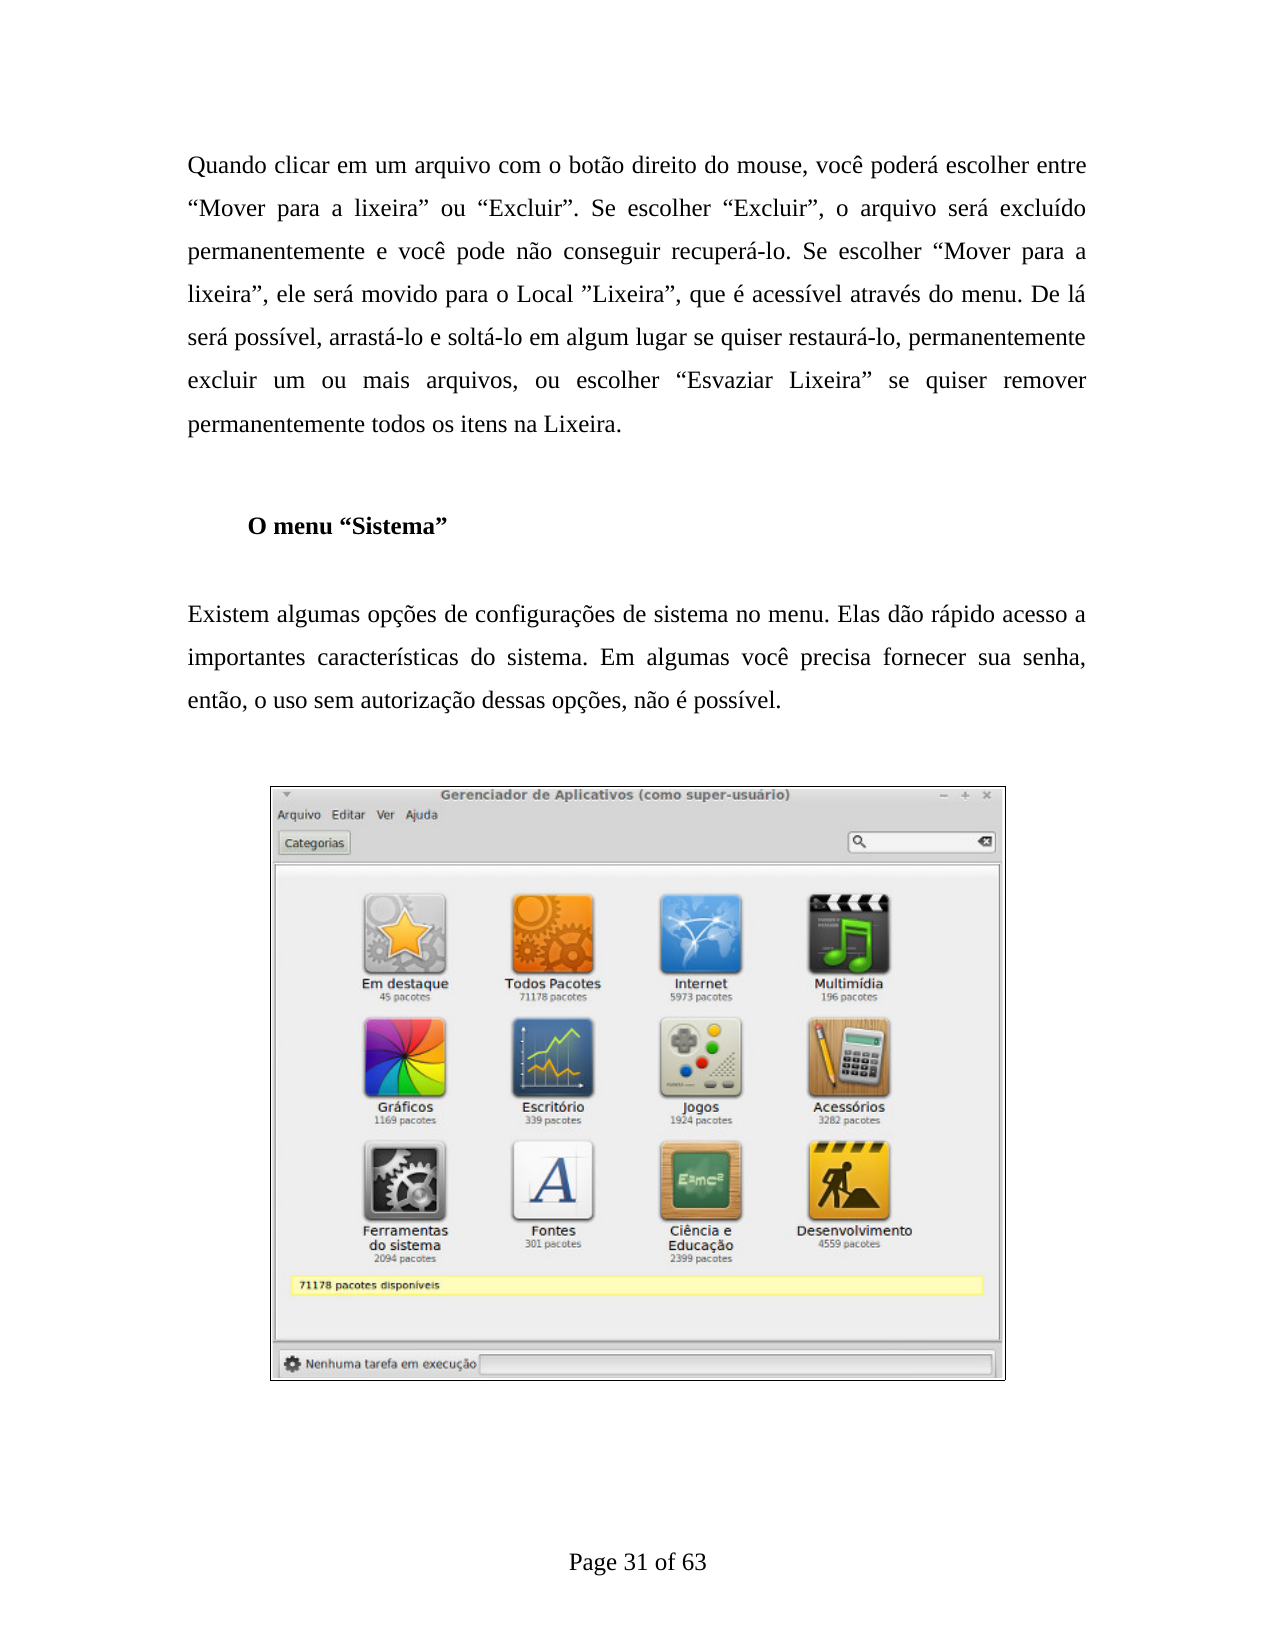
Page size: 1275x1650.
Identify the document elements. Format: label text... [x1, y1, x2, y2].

subtitle O menu “Sistema” [187, 511, 1087, 540]
text Quando clicar em um arquivo com o botão direito do mouse, você poderá escolher entre “Mover para a lixeira” ou “Excluir”. Se escolher “Excluir”, o arquivo será excluído permanentemente e você pode não conseguir recuperá-lo. Se escolher “Mover para a lixeira”, ele será movido para o Local ”Lixeira”, que é acessível através do menu. De lá será possível, arrastá-lo e soltá-lo em algum lugar se quiser restaurá-lo, permanentemente excluir um ou mais arquivos, ou escolher “Esvaziar Lixeira” se quiser remover permanentemente todos os itens na Lixeira. [187, 150, 1087, 437]
picture [272, 789, 1003, 1378]
text Existem algumas opções de configurações de sistema no menu. Elas dão rápido acesso a importantes características do sistema. Em algumas você precisa fornecer sua senha, então, o uso sem autorização dessas opções, não é possível. [187, 599, 1087, 714]
